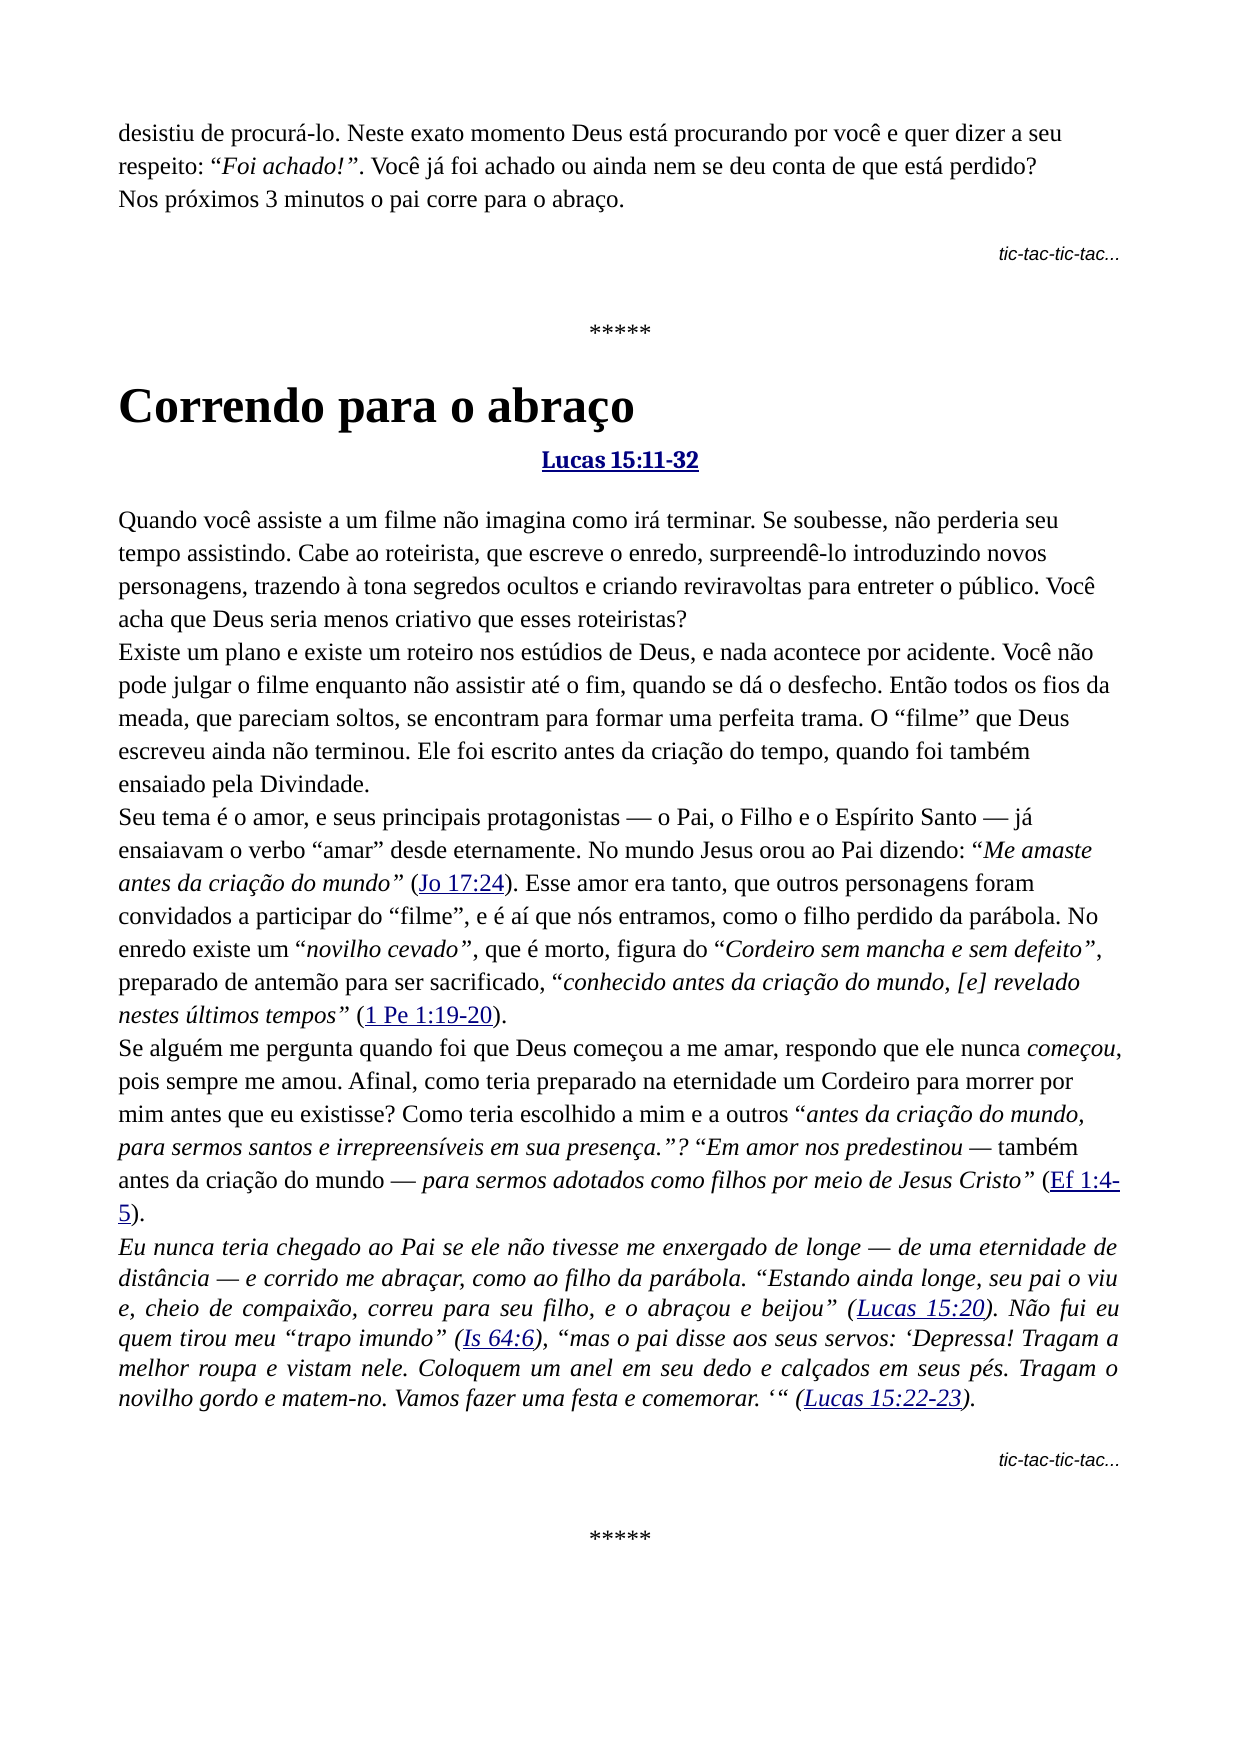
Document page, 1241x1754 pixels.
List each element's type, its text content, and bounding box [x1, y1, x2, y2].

text Nos próximos 3 minutos o pai corre para o abraço. [118, 184, 1122, 213]
text tic-tac-tic-tac... [118, 243, 1122, 264]
subtitle Correndo para o abraço [118, 376, 1122, 434]
text Existe um plano e existe um roteiro nos estúdios de Deus, e nada acontece por acidente. Você não pode julgar o filme enquanto não assistir até o fim, quando se dá o desfecho. Então todos os fios da meada, que pareciam soltos, se encontram para formar uma perfeita trama. O “filme” que Deus escreveu ainda não terminou. Ele foi escrito antes da criação do tempo, quando foi também ensaiado pela Divindade. [118, 637, 1122, 798]
text ***** [118, 1524, 1122, 1553]
text ***** [118, 318, 1122, 347]
text Eu nunca teria chegado ao Pai se ele não tivesse me enxergado de longe — de uma eternidade de distância — e corrido me abraçar, como ao filho da parábola. “Estando ainda longe, seu pai o viu e, cheio de compaixão, correu para seu filho, e o abraçou e beijou” (Lucas 15:20). Não fui eu quem tirou meu “trapo imundo” (Is 64:6), “mas o pai disse aos seus servos: ‘Depressa! Tragam a melhor roupa e vistam nele. Coloquem um anel em seu dedo e calçados em seus pés. Tragam o novilho gordo e matem-no. Vamos fazer uma festa e comemorar. ‘“ (Lucas 15:22-23). [118, 1231, 1122, 1412]
text tic-tac-tic-tac... [118, 1449, 1122, 1471]
text desistiu de procurá-lo. Neste exato momento Deus está procurando por você e quer dizer a seu respeito: “Foi achado!”. Você já foi achado ou ainda nem se deu conta de que está perdido? [118, 118, 1122, 180]
text Seu tema é o amor, e seus principais protagonistas — o Pai, o Filho e o Espírito Santo — já ensaiavam o verbo “amar” desde eternamente. No mundo Jesus orou ao Pai dizendo: “Me amaste antes da criação do mundo” (Jo 17:24). Esse amor era tanto, que outros personagens foram convidados a participar do “filme”, e é aí que nós entramos, como o filho perdido da parábola. No enredo existe um “novilho cevado”, que é morto, figura do “Cordeiro sem mancha e sem defeito”, preparado de antemão para ser sacrificado, “conhecido antes da criação do mundo, [e] revelado nestes últimos tempos” (1 Pe 1:19-20). [118, 802, 1122, 1029]
text Quando você assiste a um filme não imagina como irá terminar. Se soubesse, não perderia seu tempo assistindo. Cabe ao roteirista, que escreve o enredo, surpreendê-lo introduzindo novos personagens, trazendo à tona segredos ocultos e criando reviravoltas para entreter o público. Você acha que Deus seria menos criativo que esses roteiristas? [118, 505, 1122, 632]
text Se alguém me pergunta quando foi que Deus começou a me amar, respondo que ele nunca começou, pois sempre me amou. Afinal, como teria preparado na eternidade um Cordeiro para morrer por mim antes que eu existisse? Como teria escolhido a mim e a outros “antes da criação do mundo, para sermos santos e irrepreensíveis em sua presença.”? “Em amor nos predestinou — também antes da criação do mundo — para sermos adotados como filhos por meio de Jesus Cristo” (Ef 1:4-5). [118, 1033, 1122, 1227]
text Lucas 15:11-32 [118, 446, 1122, 475]
